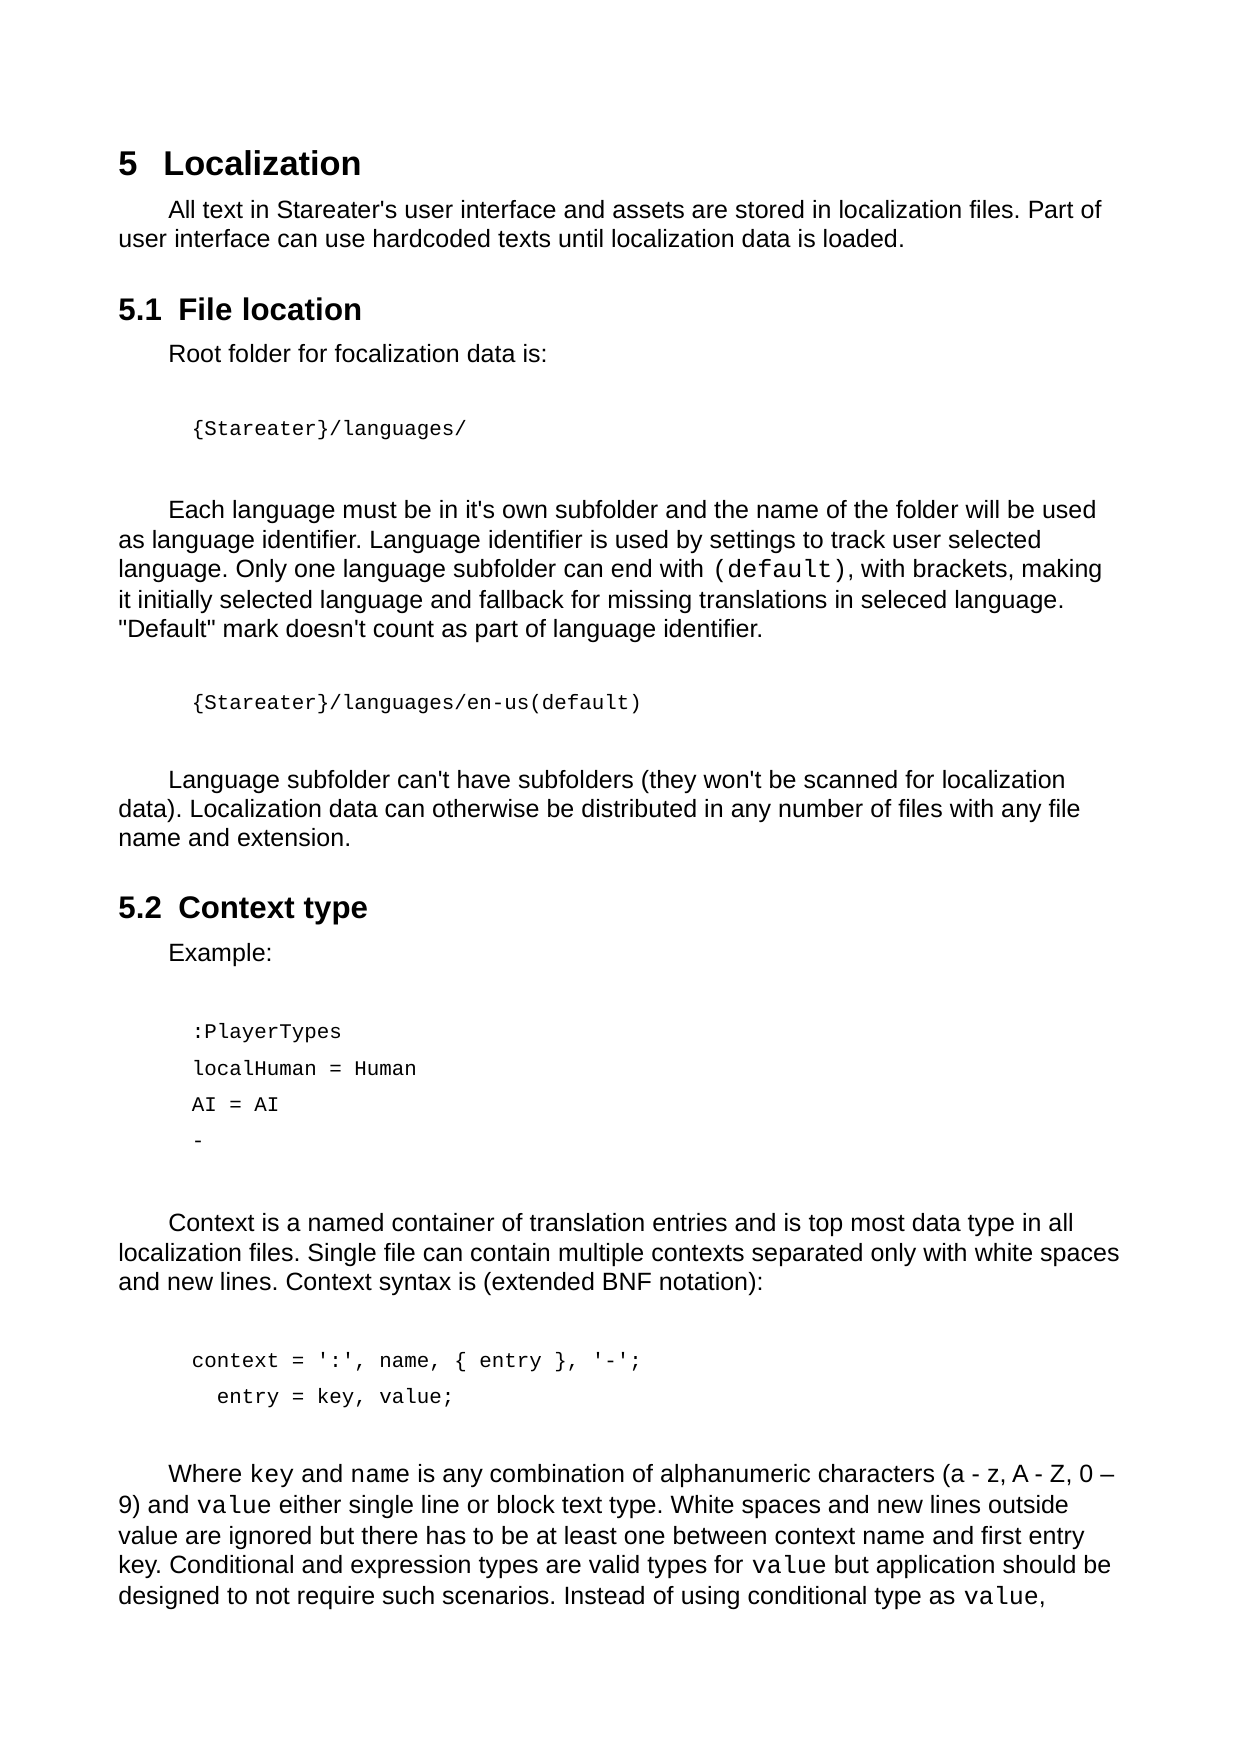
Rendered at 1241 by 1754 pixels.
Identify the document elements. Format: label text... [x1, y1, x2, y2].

text :PlayerTypes [192, 1021, 1122, 1045]
text {Stareater}/languages/en-us(default) [192, 692, 1122, 716]
text Root folder for focalization data is: [118, 339, 1122, 368]
text Language subfolder can't have subfolders (they won't be scanned for localization data). Localization data can otherwise be distributed in any number of files with any file name and extension. [118, 764, 1122, 852]
text localHuman = Human [192, 1057, 1122, 1081]
text Each language must be in it's own subfolder and the name of the folder will be used as language identifier. Language identifier is used by settings to track user selected language. Only one language subfolder can end with (default), with brackets, making it initially selected language and fallback for missing translations in seleced language. "Default" mark doesn't count as part of language identifier. [118, 495, 1122, 643]
subtitle File location [118, 291, 1122, 327]
text Where key and name is any combination of alphanumeric characters (a - z, A - Z, 0 – 9) and value either single line or block text type. White spaces and new lines outside value are ignored but there has to be at least one between context name and first entry key. Conditional and expression types are valid types for value but application should be designed to not require such scenarios. Instead of using conditional type as value, [118, 1459, 1122, 1612]
text Context is a named container of translation entries and is top most data type in all localization files. Single file can contain multiple contexts separated only with white spaces and new lines. Context syntax is (extended BNF notation): [118, 1208, 1122, 1296]
subtitle Localization [118, 143, 1122, 183]
text entry = key, value; [192, 1386, 1122, 1410]
text All text in Stareater's user interface and assets are stored in localization files. Part of user interface can use hardcoded texts until localization data is loaded. [118, 195, 1122, 253]
text {Stareater}/languages/ [192, 417, 1122, 441]
text Example: [118, 938, 1122, 967]
text - [192, 1130, 1122, 1154]
subtitle Context type [118, 889, 1122, 925]
text context = ':', name, { entry }, '-'; [192, 1349, 1122, 1373]
text AI = AI [192, 1094, 1122, 1118]
